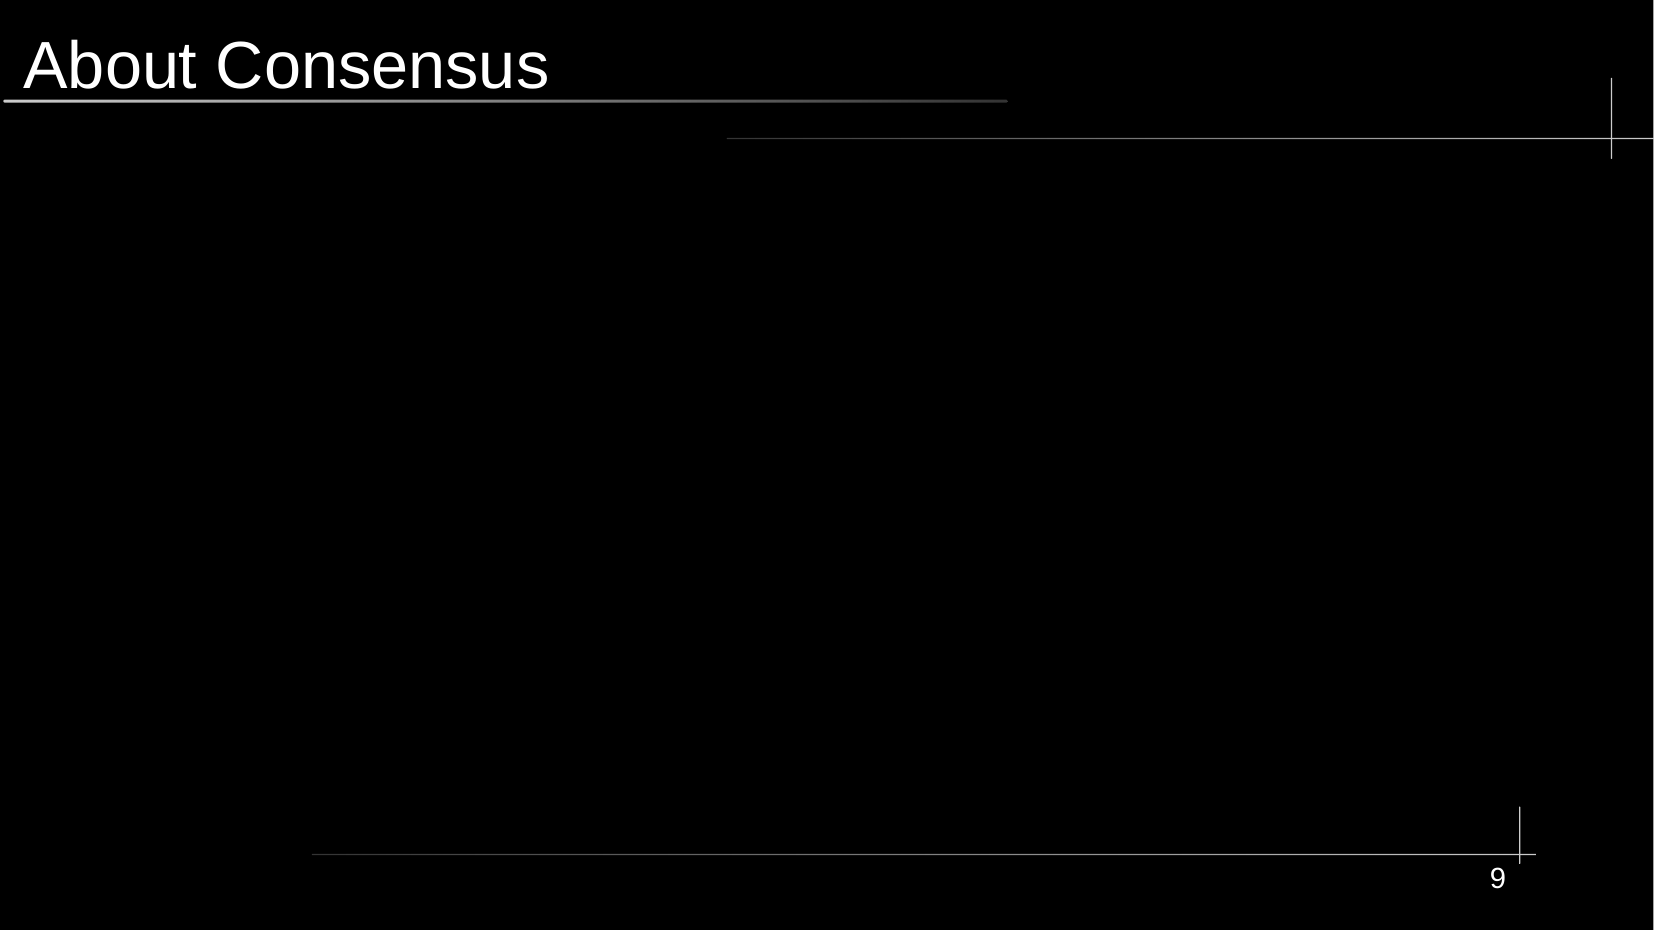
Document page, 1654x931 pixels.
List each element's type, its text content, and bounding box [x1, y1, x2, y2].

title About Consensus [23, 11, 1589, 119]
